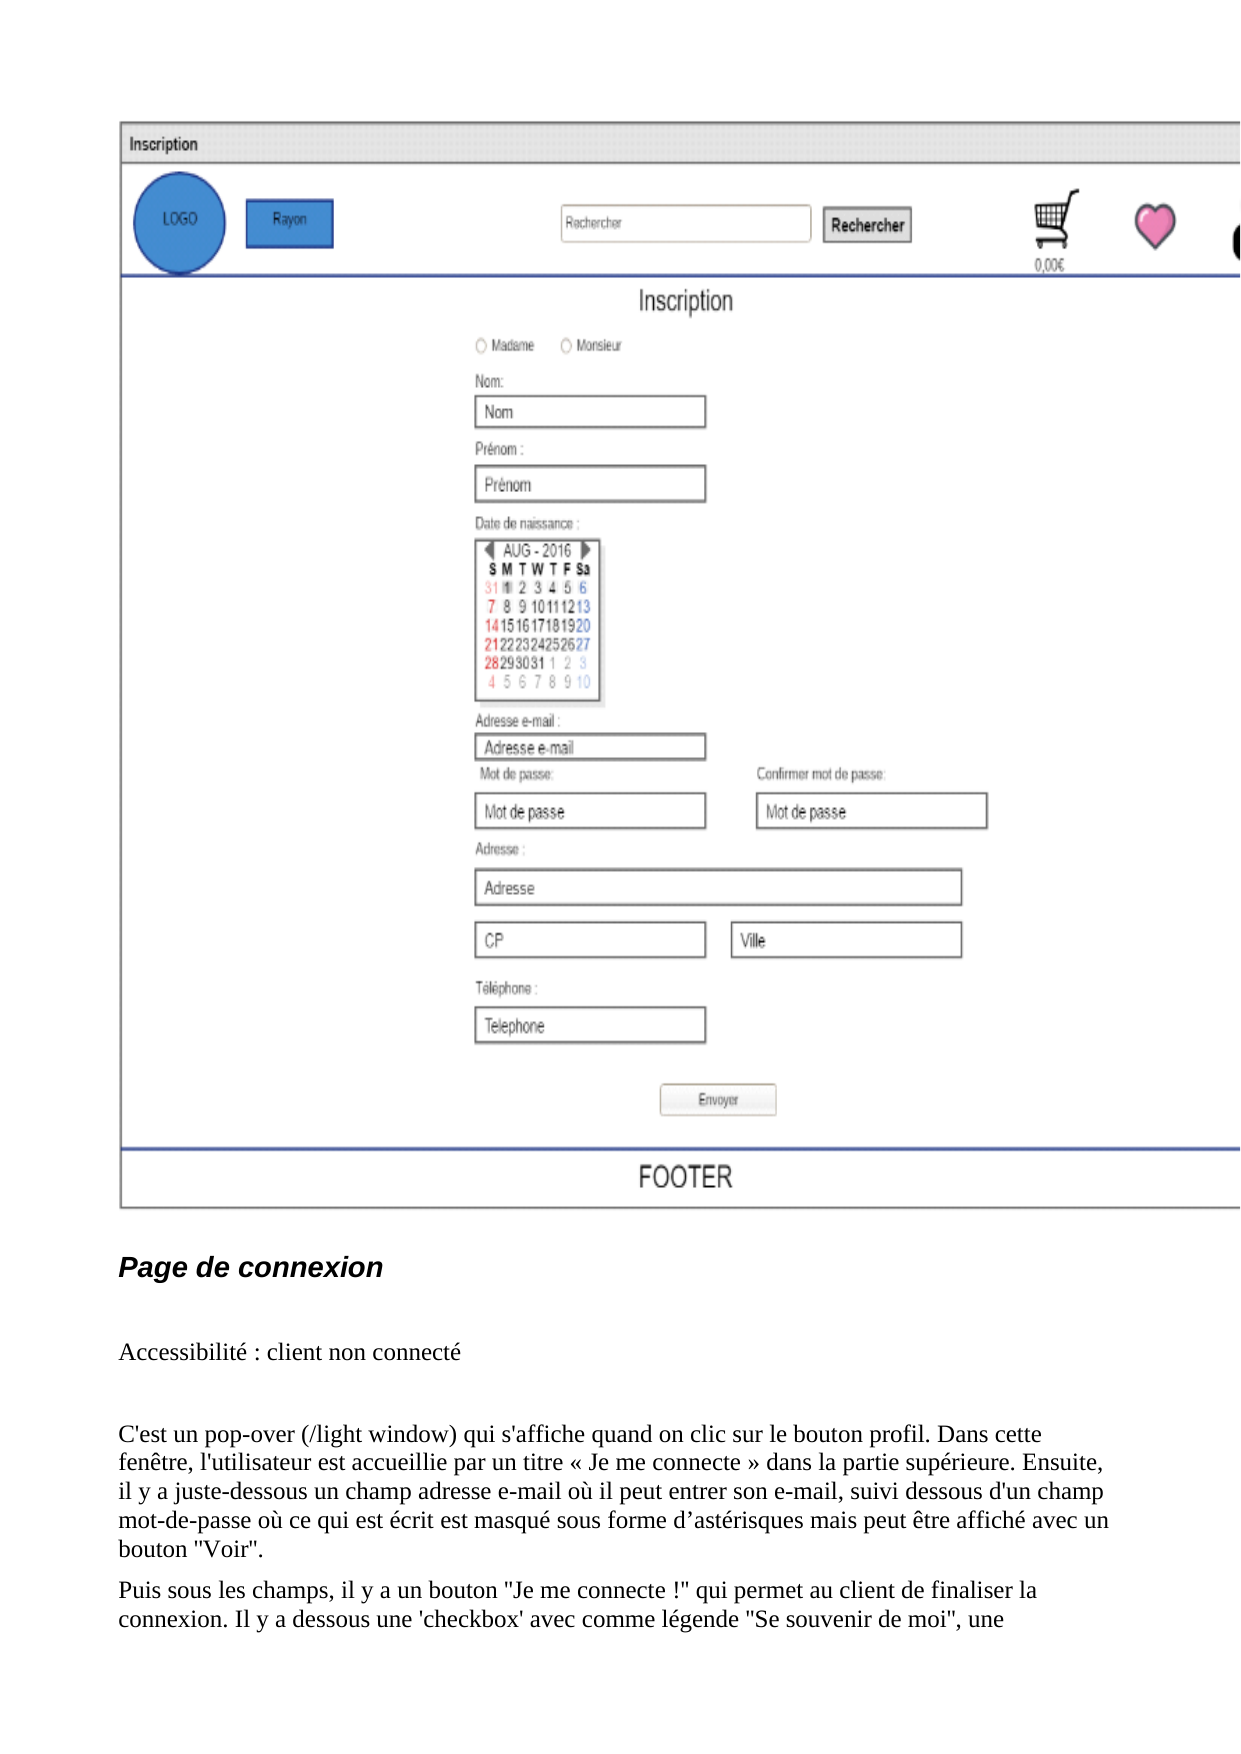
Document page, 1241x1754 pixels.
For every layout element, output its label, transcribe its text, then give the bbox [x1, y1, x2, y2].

text Page de connexion [118, 1250, 1122, 1284]
text C'est un pop-over (/light window) qui s'affiche quand on clic sur le bouton profil. Dans cette fenêtre, l'utilisateur est accueillie par un titre « Je me connecte » dans la partie supérieure. Ensuite, il y a juste-dessous un champ adresse e-mail où il peut entrer son e-mail, suivi dessous d'un champ mot-de-passe où ce qui est écrit est masqué sous forme d’astérisques mais peut être affiché avec un bouton ''Voir''. [118, 1419, 1122, 1562]
text Puis sous les champs, il y a un bouton ''Je me connecte !'' qui permet au client de finaliser la connexion. Il y a dessous une 'checkbox' avec comme légende ''Se souvenir de moi'', une [118, 1575, 1122, 1632]
text Accessibilité : client non connecté [118, 1337, 1122, 1366]
